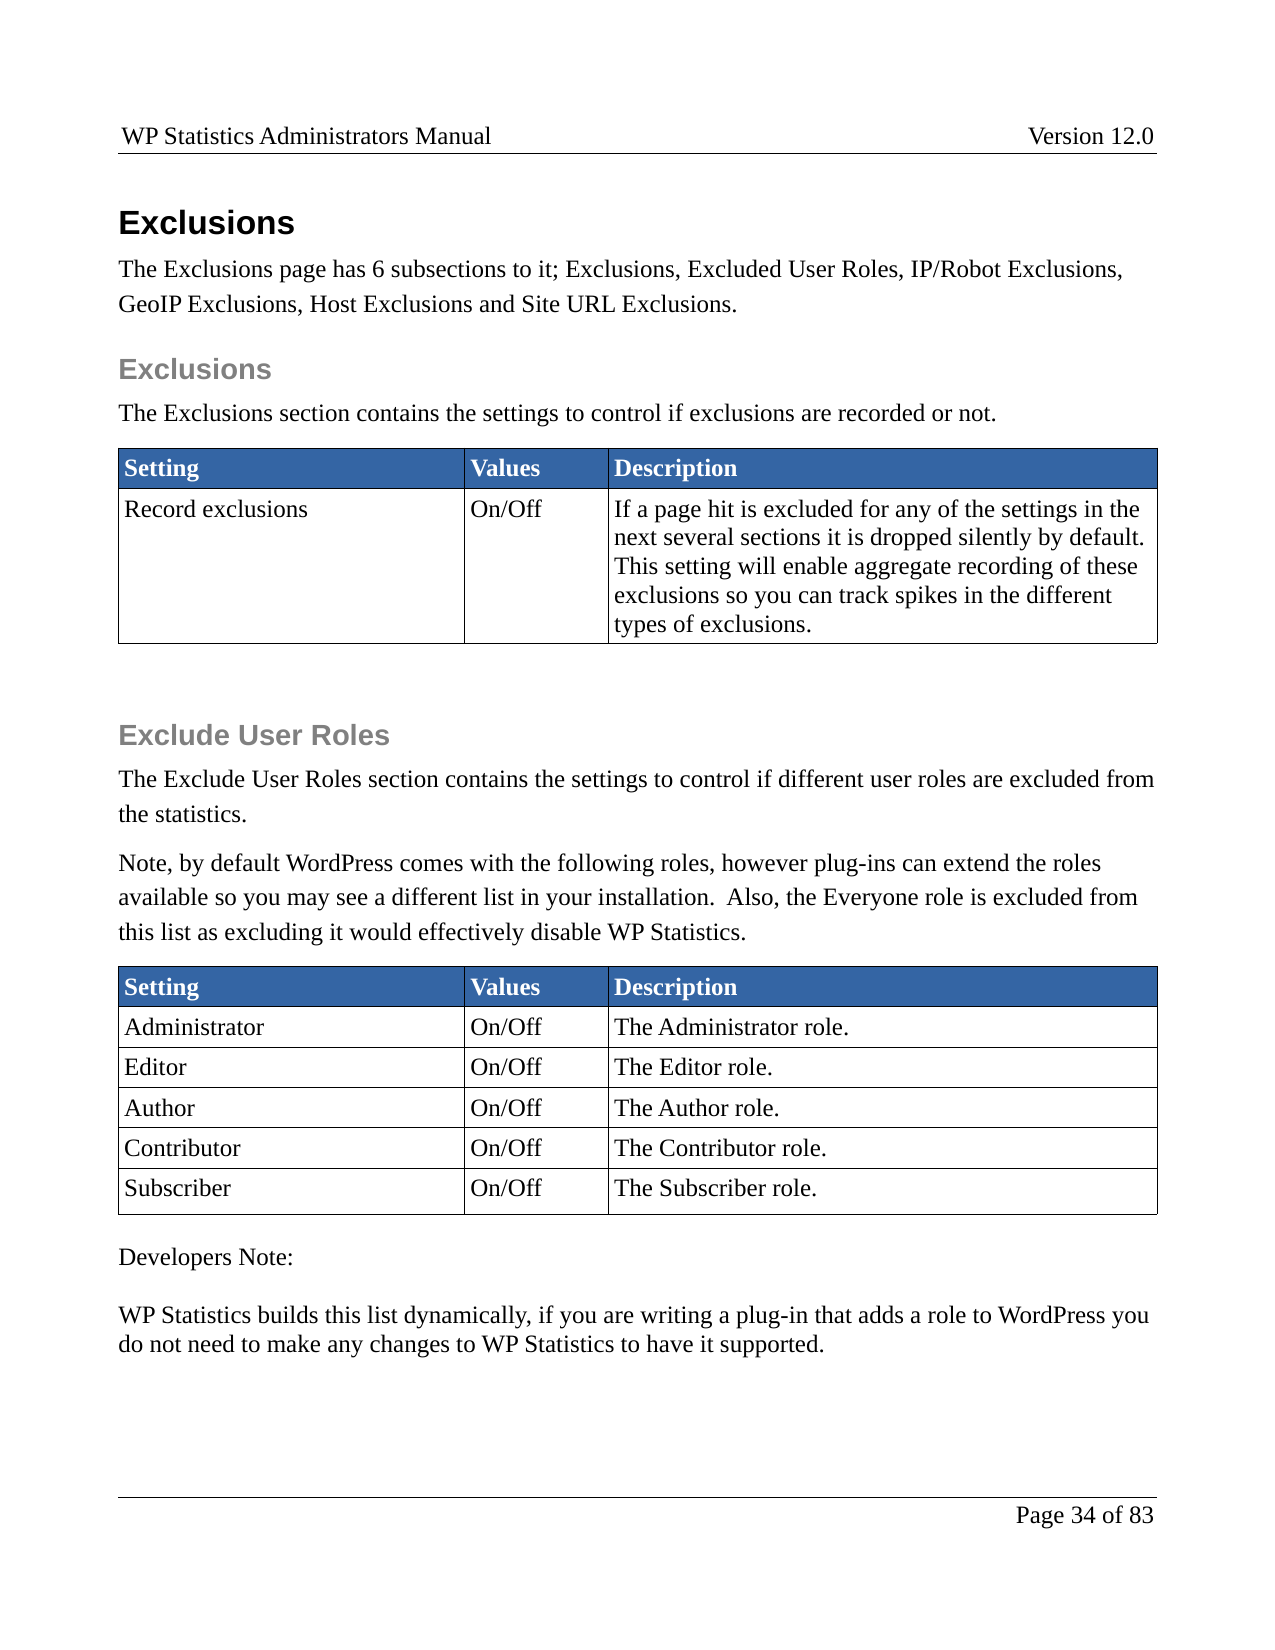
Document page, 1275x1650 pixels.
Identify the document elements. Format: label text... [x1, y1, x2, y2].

table_cell On/Off [465, 489, 608, 643]
table_cell Contributor [119, 1128, 464, 1168]
table_header Setting [119, 449, 464, 488]
table_cell On/Off [465, 1169, 608, 1213]
table_header Values [465, 967, 608, 1006]
table_cell On/Off [465, 1088, 608, 1127]
table_cell Subscriber [119, 1169, 464, 1213]
table_cell The Subscriber role. [609, 1169, 1157, 1213]
subtitle Exclude User Roles [118, 718, 1157, 752]
table_header Values [465, 449, 608, 488]
table_cell Editor [119, 1048, 464, 1087]
table_cell On/Off [465, 1007, 608, 1047]
text WP Statistics builds this list dynamically, if you are writing a plug-in that adds a role to WordPress you do not need to make any changes to WP Statistics to have it supported. [118, 1300, 1157, 1357]
table_header Description [609, 967, 1157, 1006]
table_cell The Administrator role. [609, 1007, 1157, 1047]
table_cell The Contributor role. [609, 1128, 1157, 1168]
text Note, by default WordPress comes with the following roles, however plug-ins can extend the roles available so you may see a different list in your installation. Also, the Everyone role is excluded from this list as excluding it would effectively disable WP Statistics. [118, 848, 1157, 946]
table_header Setting [119, 967, 464, 1006]
table_cell Author [119, 1088, 464, 1127]
text The Exclusions section contains the settings to control if exclusions are recorded or not. [118, 398, 1157, 427]
text The Exclude User Roles section contains the settings to control if different user roles are excluded from the statistics. [118, 764, 1157, 828]
table_cell On/Off [465, 1128, 608, 1168]
table_cell Administrator [119, 1007, 464, 1047]
table_cell On/Off [465, 1048, 608, 1087]
subtitle Exclusions [118, 203, 1157, 242]
text Developers Note: [118, 1242, 1157, 1271]
table_cell If a page hit is excluded for any of the settings in the next several sections it is dropped silently by default. This setting will enable aggregate recording of these exclusions so you can track spikes in the different types of exclusions. [609, 489, 1157, 643]
table_header Description [609, 449, 1157, 488]
table_cell Record exclusions [119, 489, 464, 643]
subtitle Exclusions [118, 352, 1157, 386]
text The Exclusions page has 6 subsections to it; Exclusions, Excluded User Roles, IP/Robot Exclusions, GeoIP Exclusions, Host Exclusions and Site URL Exclusions. [118, 254, 1157, 317]
table_cell The Author role. [609, 1088, 1157, 1127]
table_cell The Editor role. [609, 1048, 1157, 1087]
